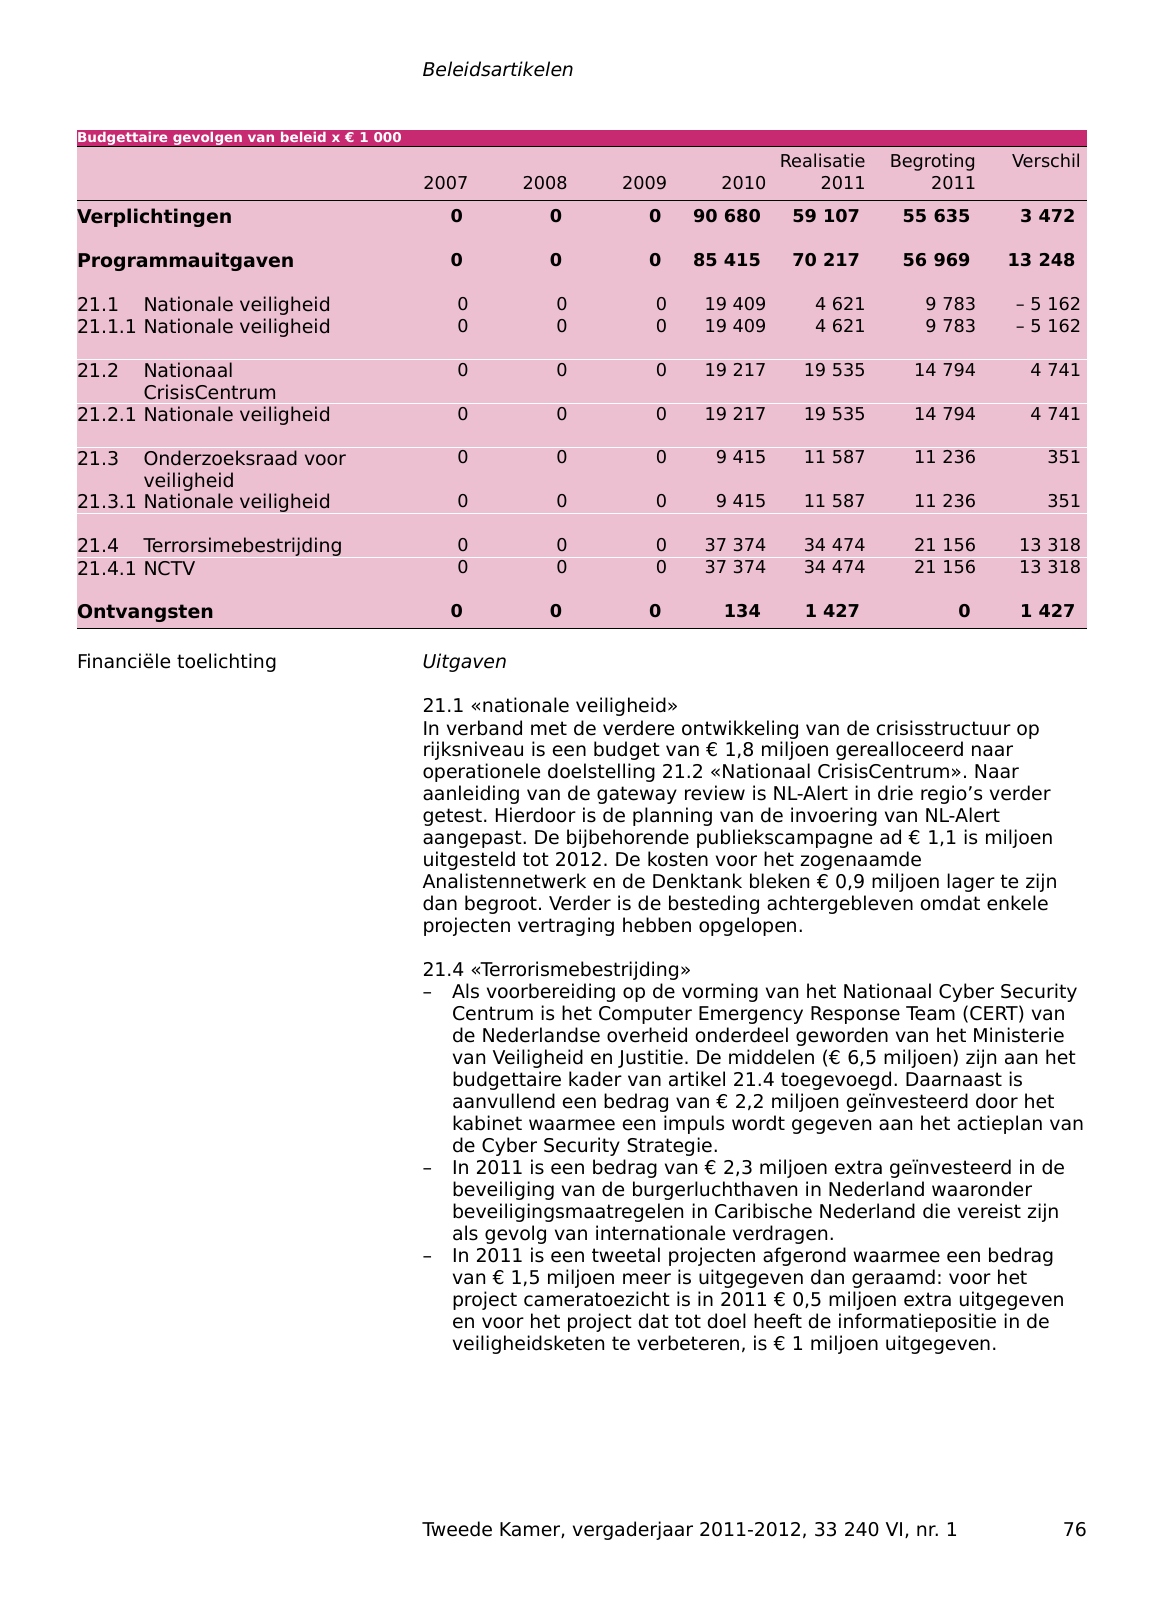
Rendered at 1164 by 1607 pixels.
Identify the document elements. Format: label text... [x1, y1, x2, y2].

table_cell Nationale veiligheid [138, 404, 375, 426]
table_cell 13 248 [982, 250, 1087, 272]
table_cell [871, 338, 982, 359]
table_cell 0 [375, 201, 474, 228]
table_cell 0 [573, 491, 673, 513]
table_cell 59 107 [772, 201, 871, 228]
table_cell 9 415 [673, 448, 772, 491]
table_cell [77, 147, 137, 173]
table_cell 0 [375, 250, 474, 272]
table_cell [982, 514, 1087, 535]
table_cell [77, 514, 137, 535]
table_cell [871, 228, 982, 250]
table_cell [673, 514, 772, 535]
table_cell [474, 426, 573, 447]
table_cell 0 [573, 404, 673, 426]
table_cell 19 409 [673, 294, 772, 316]
table_cell 2011 [871, 173, 982, 200]
table_cell [673, 426, 772, 447]
table_cell 9 783 [871, 294, 982, 316]
table_cell [673, 228, 772, 250]
table_cell [138, 272, 375, 294]
table_cell [375, 228, 474, 250]
table_cell 21.2 [77, 360, 137, 403]
table_cell [474, 579, 573, 601]
table_cell 0 [375, 294, 474, 316]
table_cell 37 374 [673, 535, 772, 557]
table_cell [375, 579, 474, 601]
table_cell 19 217 [673, 404, 772, 426]
table_cell Verschil [982, 147, 1087, 173]
table_cell Terrorsimebestrijding [138, 535, 375, 557]
table_cell 85 415 [673, 250, 772, 272]
table_cell 0 [375, 601, 474, 628]
table_cell [982, 173, 1087, 200]
table_cell 37 374 [673, 558, 772, 579]
table_cell 21 156 [871, 558, 982, 579]
table_cell 90 680 [673, 201, 772, 228]
table_cell 0 [474, 535, 573, 557]
table_cell 4 621 [772, 294, 871, 316]
table_cell 4 621 [772, 316, 871, 338]
table_cell Nationale veiligheid [138, 316, 375, 338]
table_cell 0 [474, 558, 573, 579]
text 21.4 «Terrorismebestrijding» [422, 959, 1087, 981]
text – Als voorbereiding op de vorming van het Nationaal Cyber Security Centrum is het Computer Emergency Response Team (CERT) van de Nederlandse overheid onderdeel geworden van het Ministerie van Veiligheid en Justitie. De middelen (€ 6,5 miljoen) zijn aan het budgettaire kader van artikel 21.4 toegevoegd. Daarnaast is aanvullend een bedrag van € 2,2 miljoen geïnvesteerd door het kabinet waarmee een impuls wordt gegeven aan het actieplan van de Cyber Security Strategie. [422, 981, 1087, 1157]
table_cell [772, 514, 871, 535]
text Financiële toelichting [77, 651, 399, 673]
table_cell 2009 [573, 173, 673, 200]
table_cell [375, 426, 474, 447]
table_cell Realisatie [772, 147, 871, 173]
table_cell [573, 426, 673, 447]
table_cell 21.4 [77, 535, 137, 557]
table_cell [474, 228, 573, 250]
table_cell 351 [982, 448, 1087, 491]
table_cell 11 236 [871, 491, 982, 513]
text – In 2011 is een bedrag van € 2,3 miljoen extra geïnvesteerd in de beveiliging van de burgerluchthaven in Nederland waaronder beveiligingsmaatregelen in Caribische Nederland die vereist zijn als gevolg van internationale verdragen. [422, 1157, 1087, 1245]
table_cell 13 318 [982, 535, 1087, 557]
table_cell [138, 173, 375, 200]
table_cell [573, 514, 673, 535]
table_cell 19 535 [772, 360, 871, 403]
table_cell 134 [673, 601, 772, 628]
table_cell 0 [573, 535, 673, 557]
table_cell [772, 579, 871, 601]
table_cell [573, 579, 673, 601]
table_cell 21.2.1 [77, 404, 137, 426]
table_cell 19 409 [673, 316, 772, 338]
table_cell [772, 426, 871, 447]
table_cell 56 969 [871, 250, 982, 272]
table_cell [375, 338, 474, 359]
table_cell 55 635 [871, 201, 982, 228]
table_cell 21.1 [77, 294, 137, 316]
table_cell 14 794 [871, 404, 982, 426]
table_cell 0 [573, 558, 673, 579]
table_cell [673, 147, 772, 173]
table_header Budgettaire gevolgen van beleid x € 1 000 [77, 130, 1087, 146]
text In verband met de verdere ontwikkeling van de crisisstructuur op rijksniveau is een budget van € 1,8 miljoen gerealloceerd naar operationele doelstelling 21.2 «Nationaal CrisisCentrum». Naar aanleiding van de gateway review is NL-Alert in drie regio’s verder getest. Hierdoor is de planning van de invoering van NL-Alert aangepast. De bijbehorende publiekscampagne ad € 1,1 is miljoen uitgesteld tot 2012. De kosten voor het zogenaamde Analistennetwerk en de Denktank bleken € 0,9 miljoen lager te zijn dan begroot. Verder is de besteding achtergebleven omdat enkele projecten vertraging hebben opgelopen. [422, 717, 1087, 937]
table_cell 0 [474, 404, 573, 426]
table_cell 0 [573, 250, 673, 272]
table_cell 0 [474, 201, 573, 228]
table_cell [474, 338, 573, 359]
table_cell [573, 147, 673, 173]
table_cell [138, 514, 375, 535]
table_cell 1 427 [772, 601, 871, 628]
table_cell 0 [375, 558, 474, 579]
table_cell [138, 147, 375, 173]
table_cell [982, 426, 1087, 447]
table_cell – 5 162 [982, 316, 1087, 338]
table_cell [77, 272, 137, 294]
table_cell Onderzoeksraad voor veiligheid [138, 448, 375, 491]
table_cell 0 [474, 294, 573, 316]
table_cell 0 [573, 601, 673, 628]
table_cell 0 [474, 250, 573, 272]
table_cell [77, 338, 137, 359]
table_cell 0 [474, 316, 573, 338]
table_cell [138, 579, 375, 601]
table_cell 9 415 [673, 491, 772, 513]
table_cell Ontvangsten [77, 601, 375, 628]
table_cell 34 474 [772, 535, 871, 557]
table_cell 19 535 [772, 404, 871, 426]
table_cell 0 [375, 535, 474, 557]
table_cell 21 156 [871, 535, 982, 557]
table_cell [375, 147, 474, 173]
table_cell 4 741 [982, 404, 1087, 426]
table_cell [77, 173, 137, 200]
table_cell 0 [474, 448, 573, 491]
table_cell 9 783 [871, 316, 982, 338]
table_cell [77, 426, 137, 447]
table_cell [673, 579, 772, 601]
table_cell [871, 579, 982, 601]
table_cell 11 236 [871, 448, 982, 491]
table_cell [871, 272, 982, 294]
table_cell [375, 272, 474, 294]
table_cell 0 [573, 448, 673, 491]
table_cell 0 [871, 601, 982, 628]
table_cell [138, 426, 375, 447]
table_cell Begroting [871, 147, 982, 173]
table_cell 0 [474, 360, 573, 403]
table_cell 0 [375, 316, 474, 338]
table_cell 21.1.1 [77, 316, 137, 338]
table_cell Verplichtingen [77, 201, 375, 228]
table_cell 0 [474, 601, 573, 628]
table_cell [982, 579, 1087, 601]
table_cell [573, 338, 673, 359]
table_cell Nationale veiligheid [138, 491, 375, 513]
table_cell 351 [982, 491, 1087, 513]
table_cell [982, 272, 1087, 294]
table_cell 2010 [673, 173, 772, 200]
table_cell 0 [573, 360, 673, 403]
table_cell 3 472 [982, 201, 1087, 228]
table_cell [573, 272, 673, 294]
table_cell 21.3.1 [77, 491, 137, 513]
table_cell [77, 579, 137, 601]
table_cell 11 587 [772, 491, 871, 513]
table_cell [474, 514, 573, 535]
subtitle [77, 673, 399, 681]
table_cell [375, 514, 474, 535]
table_cell [138, 338, 375, 359]
table_cell [573, 228, 673, 250]
table_cell [77, 228, 375, 250]
table_cell 13 318 [982, 558, 1087, 579]
table_cell [673, 272, 772, 294]
table_cell 1 427 [982, 601, 1087, 628]
table_cell 2011 [772, 173, 871, 200]
subtitle Uitgaven [422, 651, 1087, 673]
table_cell Nationaal CrisisCentrum [138, 360, 375, 403]
table_cell [871, 514, 982, 535]
table_cell 0 [375, 404, 474, 426]
table_cell 21.3 [77, 448, 137, 491]
table_cell 0 [474, 491, 573, 513]
table_cell 2007 [375, 173, 474, 200]
table_cell 11 587 [772, 448, 871, 491]
text 21.1 «nationale veiligheid» [422, 695, 1087, 717]
table_cell 2008 [474, 173, 573, 200]
table_cell [474, 272, 573, 294]
table_cell 4 741 [982, 360, 1087, 403]
table_cell [772, 338, 871, 359]
table_cell [474, 147, 573, 173]
table_cell 34 474 [772, 558, 871, 579]
table_cell 19 217 [673, 360, 772, 403]
table_cell 0 [375, 491, 474, 513]
table_cell [982, 228, 1087, 250]
table_cell 0 [573, 316, 673, 338]
table_cell [871, 426, 982, 447]
table_cell 0 [573, 201, 673, 228]
table_cell Programmauitgaven [77, 250, 375, 272]
table_cell [673, 338, 772, 359]
table_cell [772, 272, 871, 294]
table_cell 0 [573, 294, 673, 316]
table_cell 70 217 [772, 250, 871, 272]
table_cell [772, 228, 871, 250]
table_cell NCTV [138, 558, 375, 579]
text – In 2011 is een tweetal projecten afgerond waarmee een bedrag van € 1,5 miljoen meer is uitgegeven dan geraamd: voor het project cameratoezicht is in 2011 € 0,5 miljoen extra uitgegeven en voor het project dat tot doel heeft de informatiepositie in de veiligheidsketen te verbeteren, is € 1 miljoen uitgegeven. [422, 1245, 1087, 1355]
table_cell Nationale veiligheid [138, 294, 375, 316]
table_cell – 5 162 [982, 294, 1087, 316]
table_cell 21.4.1 [77, 558, 137, 579]
table_cell 0 [375, 360, 474, 403]
table_cell [982, 338, 1087, 359]
table_cell 0 [375, 448, 474, 491]
table_cell 14 794 [871, 360, 982, 403]
